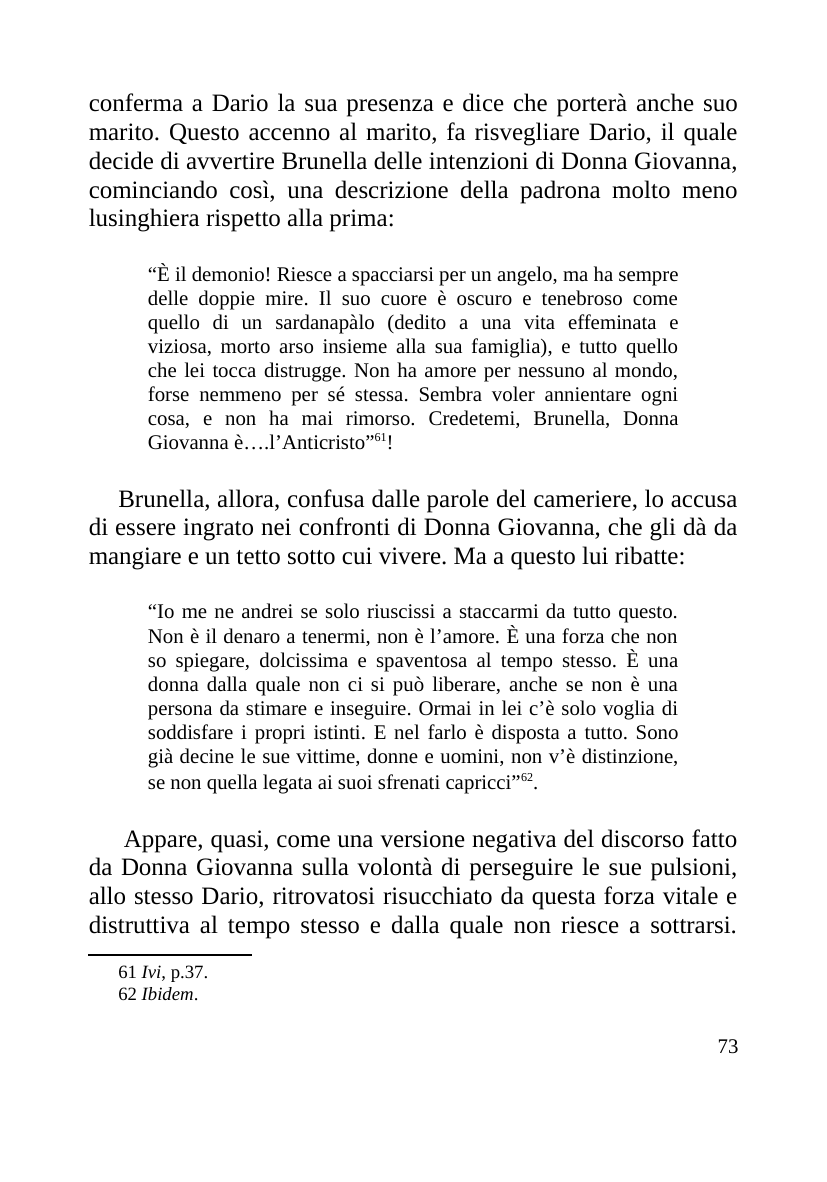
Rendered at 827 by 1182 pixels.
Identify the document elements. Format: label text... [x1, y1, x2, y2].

text Brunella, allora, confusa dalle parole del cameriere, lo accusa di essere ingrato nei confronti di Donna Giovanna, che gli dà da mangiare e un tetto sotto cui vivere. Ma a questo lui ribatte: [88, 484, 738, 570]
text Ibidem. [118, 982, 738, 1004]
text Ivi, p.37. [118, 961, 738, 982]
text conferma a Dario la sua presenza e dice che porterà anche suo marito. Questo accenno al marito, fa risvegliare Dario, il quale decide di avvertire Brunella delle intenzioni di Donna Giovanna, cominciando così, una descrizione della padrona molto meno lusinghiera rispetto alla prima: [88, 88, 738, 232]
text “Io me ne andrei se solo riuscissi a staccarmi da tutto questo. Non è il denaro a tenermi, non è l’amore. È una forza che non so spiegare, dolcissima e spaventosa al tempo stesso. È una donna dalla quale non ci si può liberare, anche se non è una persona da stimare e inseguire. Ormai in lei c’è solo voglia di soddisfare i propri istinti. E nel farlo è disposta a tutto. Sono già decine le sue vittime, donne e uomini, non v’è distinzione, se non quella legata ai suoi sfrenati capricci”. [148, 599, 679, 794]
text “È il demonio! Riesce a spacciarsi per un angelo, ma ha sempre delle doppie mire. Il suo cuore è oscuro e tenebroso come quello di un sardanapàlo (dedito a una vita effeminata e viziosa, morto arso insieme alla sua famiglia), e tutto quello che lei tocca distrugge. Non ha amore per nessuno al mondo, forse nemmeno per sé stessa. Sembra voler annientare ogni cosa, e non ha mai rimorso. Credetemi, Brunella, Donna Giovanna è….l’Anticristo”! [148, 262, 679, 454]
text Appare, quasi, come una versione negativa del discorso fatto da Donna Giovanna sulla volontà di perseguire le sue pulsioni, allo stesso Dario, ritrovatosi risucchiato da questa forza vitale e distruttiva al tempo stesso e dalla quale non riesce a sottrarsi. [88, 824, 738, 939]
